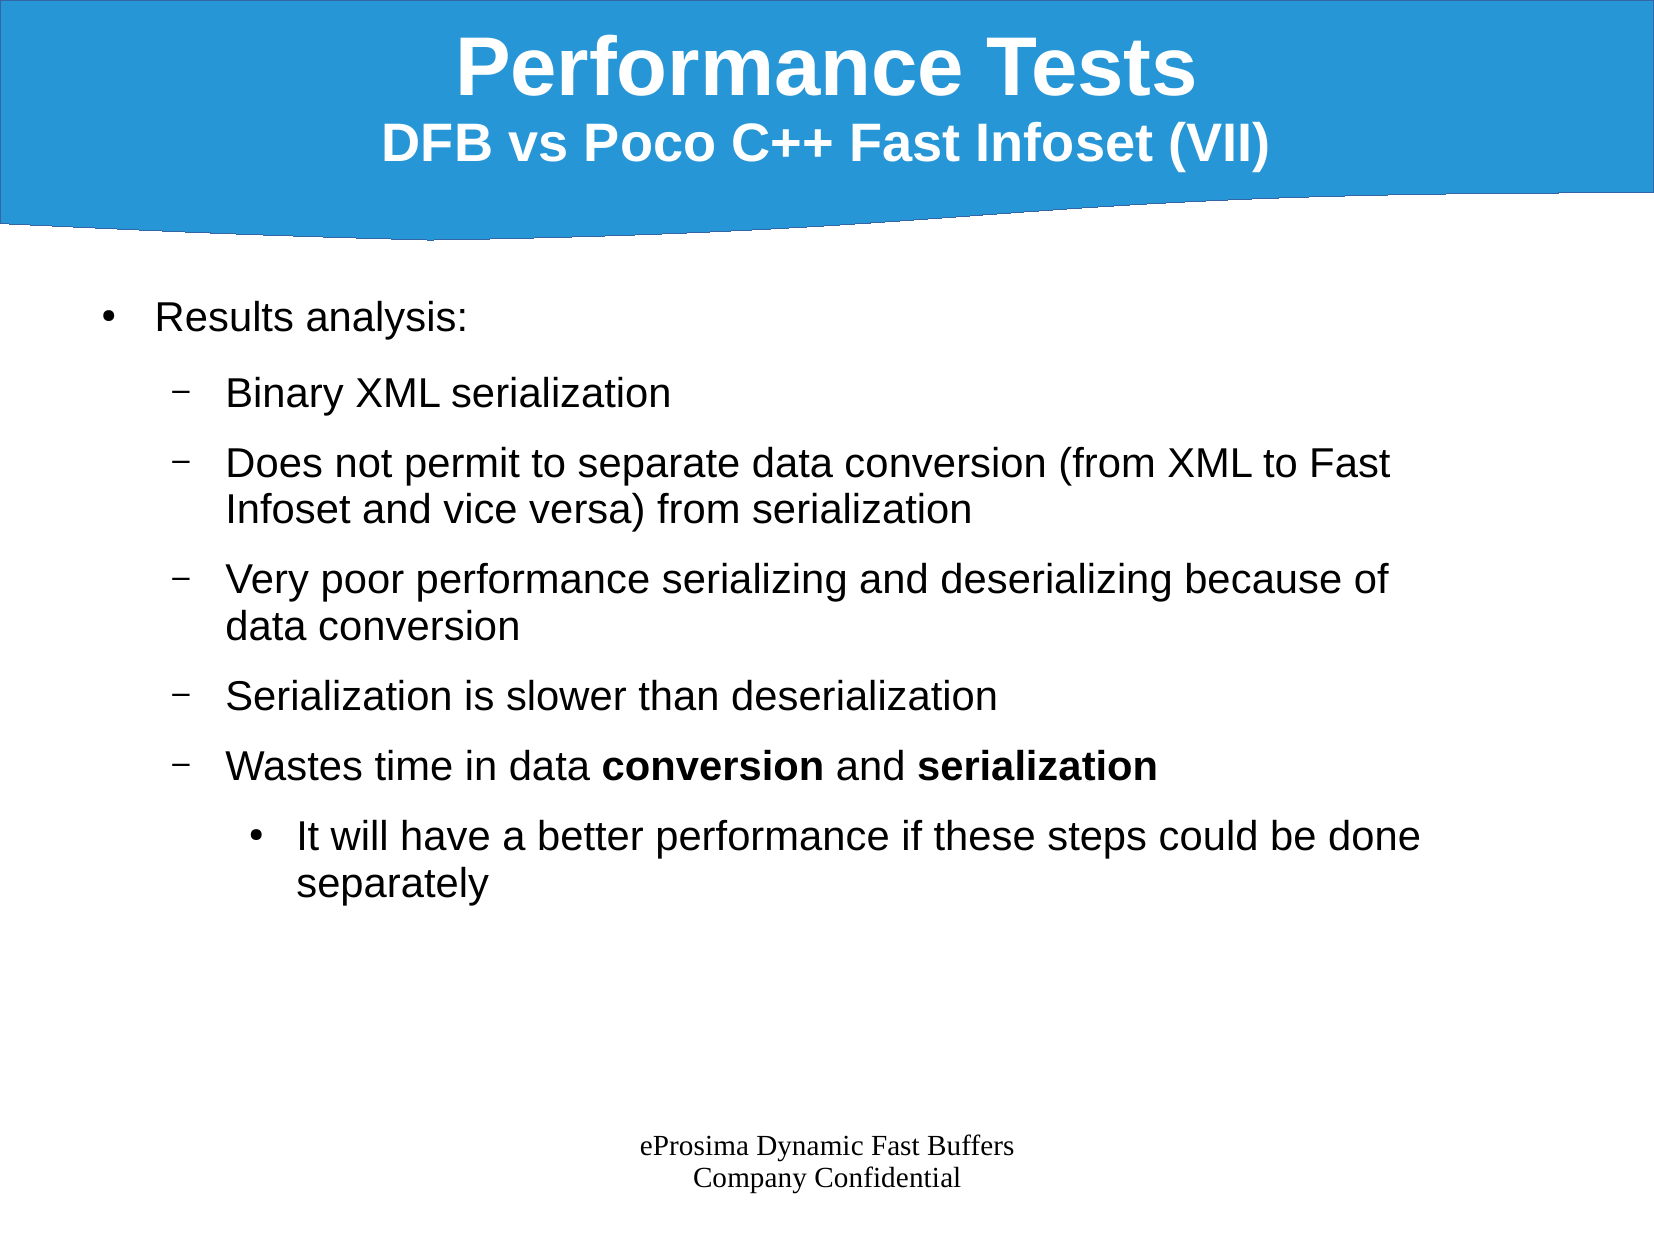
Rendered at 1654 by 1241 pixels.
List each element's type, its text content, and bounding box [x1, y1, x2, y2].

text_box Performance Tests DFB vs Poco C++ Fast Infoset (VII) [0, 0, 1654, 241]
list Results analysis: Binary XML serialization Does not permit to separate data conversion (from XML to Fast Infoset and vice versa) from serialization Very poor performance serializing and deserializing because of data conversion Serialization is slower than deserialization Wastes time in data conversion and serialization It will have a better performance if these steps could be done separately [83, 293, 1456, 1144]
